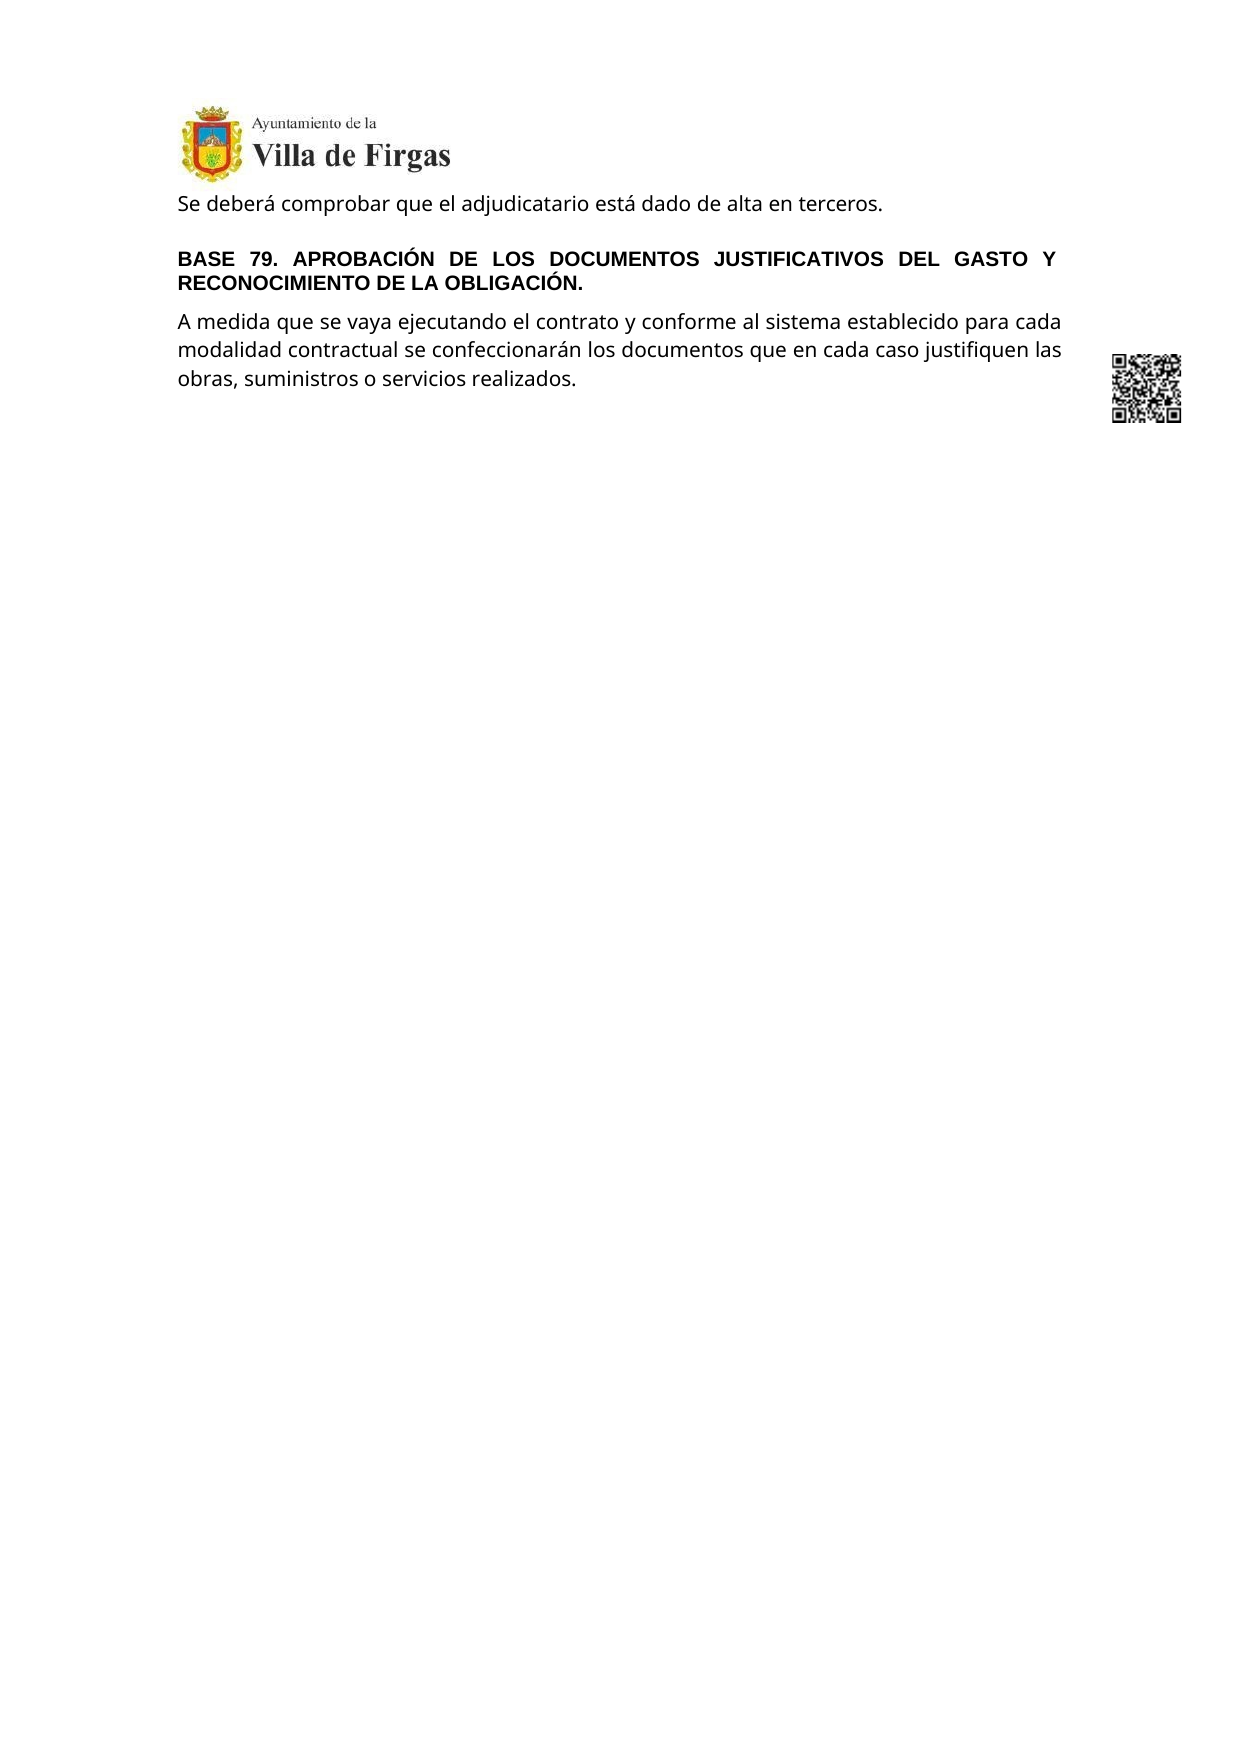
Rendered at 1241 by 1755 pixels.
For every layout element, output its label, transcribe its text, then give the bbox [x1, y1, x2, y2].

text A medida que se vaya ejecutando el contrato y conforme al sistema establecido para cada modalidad contractual se confeccionarán los documentos que en cada caso justifiquen las obras, suministros o servicios realizados. [177, 307, 1064, 392]
text Se deberá comprobar que el adjudicatario está dado de alta en terceros. [177, 189, 1196, 218]
subtitle BASE 79. APROBACIÓN DE LOS DOCUMENTOS JUSTIFICATIVOS DEL GASTO Y RECONOCIMIENTO DE LA OBLIGACIÓN. [177, 247, 1196, 294]
